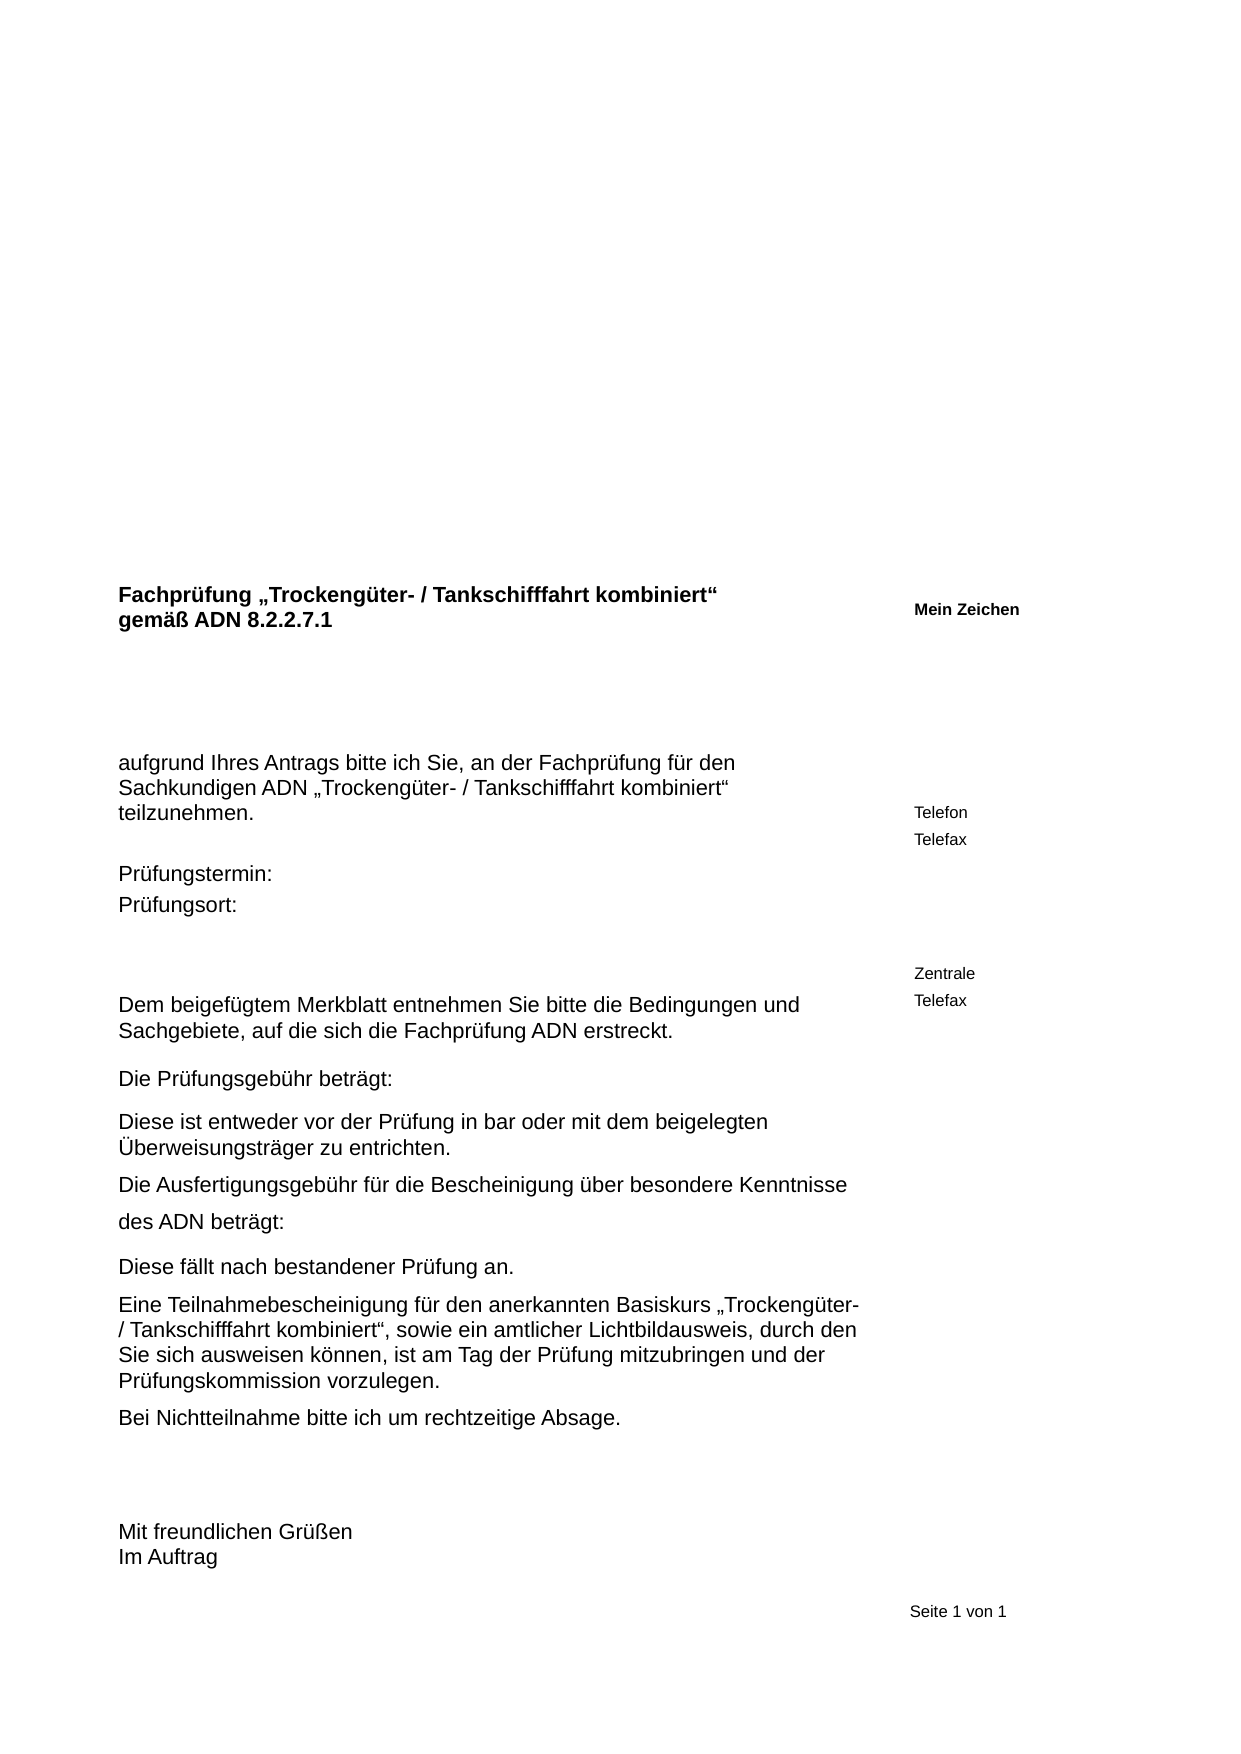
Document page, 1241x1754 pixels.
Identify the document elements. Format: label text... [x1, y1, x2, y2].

text Seite 1 von 1 [909, 1602, 1175, 1621]
text Mein Zeichen [909, 597, 1175, 618]
text Im Auftrag [118, 1544, 862, 1569]
text Diese ist entweder vor der Prüfung in bar oder mit dem beigelegten Überweisungsträger zu entrichten. [118, 1109, 862, 1160]
text [791, 850, 862, 892]
text Die Prüfungsgebühr beträgt: [118, 1055, 393, 1097]
text gemäß ADN 8.2.2.7.1 [118, 607, 862, 632]
text Mit freundlichen Grüßen [118, 1519, 862, 1544]
text Fachprüfung „Trockengüter- / Tankschifffahrt kombiniert“ [118, 582, 862, 607]
text Zentrale [909, 960, 983, 987]
text [629, 1055, 862, 1097]
text Telefax [909, 826, 983, 853]
text Diese fällt nach bestandener Prüfung an. [118, 1254, 862, 1279]
text Telefon [909, 799, 983, 826]
text Telefax [909, 987, 983, 1014]
text Prüfungstermin: [118, 850, 279, 892]
text [764, 892, 862, 917]
text Prüfungsort: [118, 892, 276, 917]
text Die Ausfertigungsgebühr für die Bescheinigung über besondere Kenntnisse des ADN beträgt: [118, 1172, 862, 1242]
text aufgrund Ihres Antrags bitte ich Sie, an der Fachprüfung für den Sachkundigen ADN „Trockengüter- / Tankschifffahrt kombiniert“ teilzunehmen. [118, 749, 862, 825]
text Dem beigefügtem Merkblatt entnehmen Sie bitte die Bedingungen und Sachgebiete, auf die sich die Fachprüfung ADN erstreckt. [118, 992, 862, 1043]
text Eine Teilnahmebescheinigung für den anerkannten Basiskurs „Trockengüter- / Tankschifffahrt kombiniert“, sowie ein amtlicher Lichtbildausweis, durch den Sie sich ausweisen können, ist am Tag der Prüfung mitzubringen und der Prüfungskommission vorzulegen. [118, 1292, 862, 1393]
text Bei Nichtteilnahme bitte ich um rechtzeitige Absage. [118, 1405, 862, 1431]
